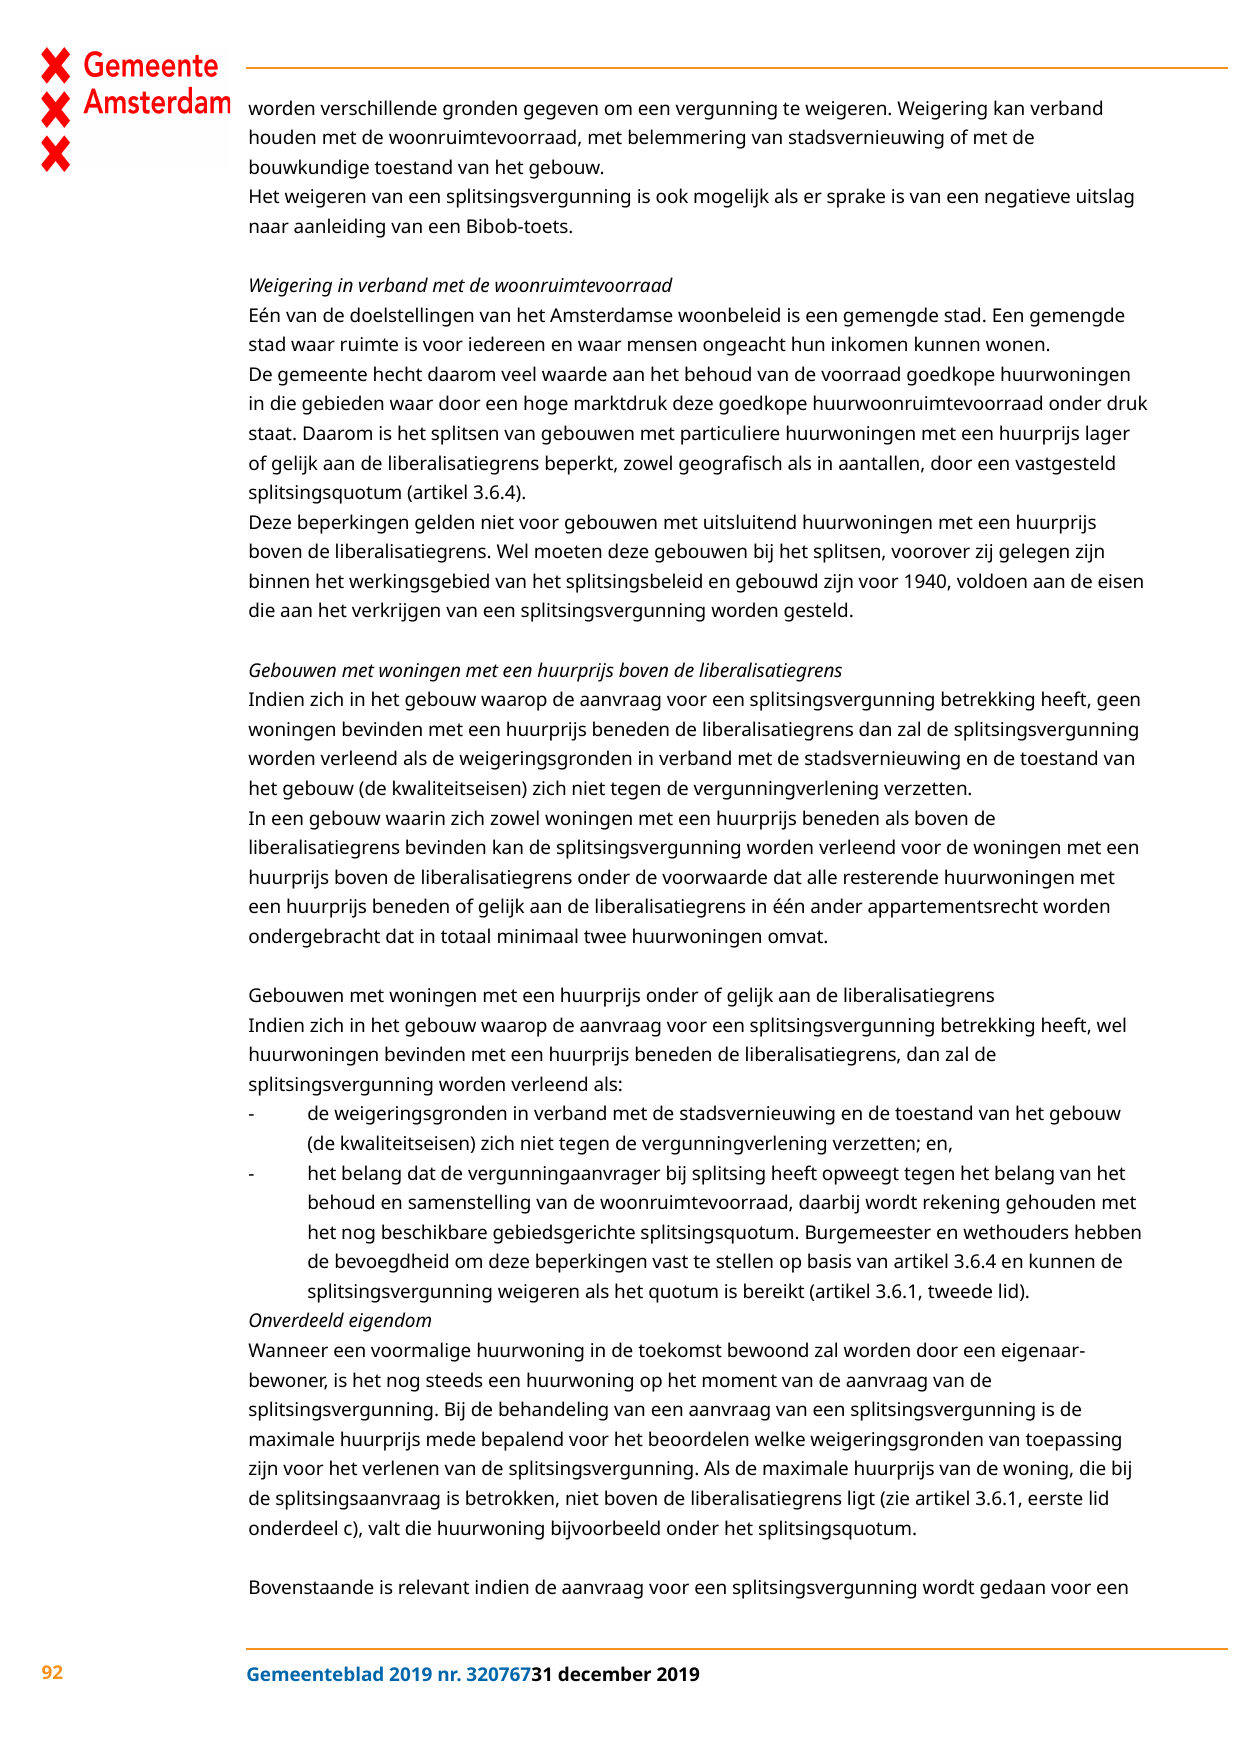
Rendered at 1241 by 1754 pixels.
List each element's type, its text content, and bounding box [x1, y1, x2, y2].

text Weigering in verband met de woonruimtevoorraad [248, 272, 1152, 298]
text Indien zich in het gebouw waarop de aanvraag voor een splitsingsvergunning betrekking heeft, wel huurwoningen bevinden met een huurprijs beneden de liberalisatiegrens, dan zal de splitsingsvergunning worden verleend als: [248, 1012, 1152, 1097]
list het belang dat de vergunningaanvrager bij splitsing heeft opweegt tegen het belang van het behoud en samenstelling van de woonruimtevoorraad, daarbij wordt rekening gehouden met het nog beschikbare gebiedsgerichte splitsingsquotum. Burgemeester en wethouders hebben de bevoegdheid om deze beperkingen vast te stellen op basis van artikel 3.6.4 en kunnen de splitsingsvergunning weigeren als het quotum is bereikt (artikel 3.6.1, tweede lid). [248, 1160, 1152, 1304]
text Deze beperkingen gelden niet voor gebouwen met uitsluitend huurwoningen met een huurprijs boven de liberalisatiegrens. Wel moeten deze gebouwen bij het splitsen, voorover zij gelegen zijn binnen het werkingsgebied van het splitsingsbeleid en gebouwd zijn voor 1940, voldoen aan de eisen die aan het verkrijgen van een splitsingsvergunning worden gesteld. [248, 509, 1152, 623]
text Bovenstaande is relevant indien de aanvraag voor een splitsingsvergunning wordt gedaan voor een [248, 1574, 1152, 1600]
text Het weigeren van een splitsingsvergunning is ook mogelijk als er sprake is van een negatieve uitslag naar aanleiding van een Bibob-toets. [248, 183, 1152, 239]
text Wanneer een voormalige huurwoning in de toekomst bewoond zal worden door een eigenaar-bewoner, is het nog steeds een huurwoning op het moment van de aanvraag van de splitsingsvergunning. Bij de behandeling van een aanvraag van een splitsingsvergunning is de maximale huurprijs mede bepalend voor het beoordelen welke weigeringsgronden van toepassing zijn voor het verlenen van de splitsingsvergunning. Als de maximale huurprijs van de woning, die bij de splitsingsaanvraag is betrokken, niet boven de liberalisatiegrens ligt (zie artikel 3.6.1, eerste lid onderdeel c), valt die huurwoning bijvoorbeeld onder het splitsingsquotum. [248, 1337, 1152, 1541]
text Onverdeeld eigendom [248, 1308, 1152, 1333]
text Gebouwen met woningen met een huurprijs onder of gelijk aan de liberalisatiegrens [248, 982, 1152, 1008]
text Eén van de doelstellingen van het Amsterdamse woonbeleid is een gemengde stad. Een gemengde stad waar ruimte is voor iedereen en waar mensen ongeacht hun inkomen kunnen wonen. [248, 302, 1152, 357]
text Indien zich in het gebouw waarop de aanvraag voor een splitsingsvergunning betrekking heeft, geen woningen bevinden met een huurprijs beneden de liberalisatiegrens dan zal de splitsingsvergunning worden verleend als de weigeringsgronden in verband met de stadsvernieuwing en de toestand van het gebouw (de kwaliteitseisen) zich niet tegen de vergunningverlening verzetten. [248, 686, 1152, 801]
text Gebouwen met woningen met een huurprijs boven de liberalisatiegrens [248, 657, 1152, 683]
picture [41, 47, 231, 172]
text In een gebouw waarin zich zowel woningen met een huurprijs beneden als boven de liberalisatiegrens bevinden kan de splitsingsvergunning worden verleend voor de woningen met een huurprijs boven de liberalisatiegrens onder de voorwaarde dat alle resterende huurwoningen met een huurprijs beneden of gelijk aan de liberalisatiegrens in één ander appartementsrecht worden ondergebracht dat in totaal minimaal twee huurwoningen omvat. [248, 805, 1152, 949]
list de weigeringsgronden in verband met de stadsvernieuwing en de toestand van het gebouw (de kwaliteitseisen) zich niet tegen de vergunningverlening verzetten; en, [248, 1101, 1152, 1156]
text De gemeente hecht daarom veel waarde aan het behoud van de voorraad goedkope huurwoningen in die gebieden waar door een hoge marktdruk deze goedkope huurwoonruimtevoorraad onder druk staat. Daarom is het splitsen van gebouwen met particuliere huurwoningen met een huurprijs lager of gelijk aan de liberalisatiegrens beperkt, zowel geografisch als in aantallen, door een vastgesteld splitsingsquotum (artikel 3.6.4). [248, 361, 1152, 505]
text worden verschillende gronden gegeven om een vergunning te weigeren. Weigering kan verband houden met de woonruimtevoorraad, met belemmering van stadsvernieuwing of met de bouwkundige toestand van het gebouw. [248, 95, 1152, 180]
